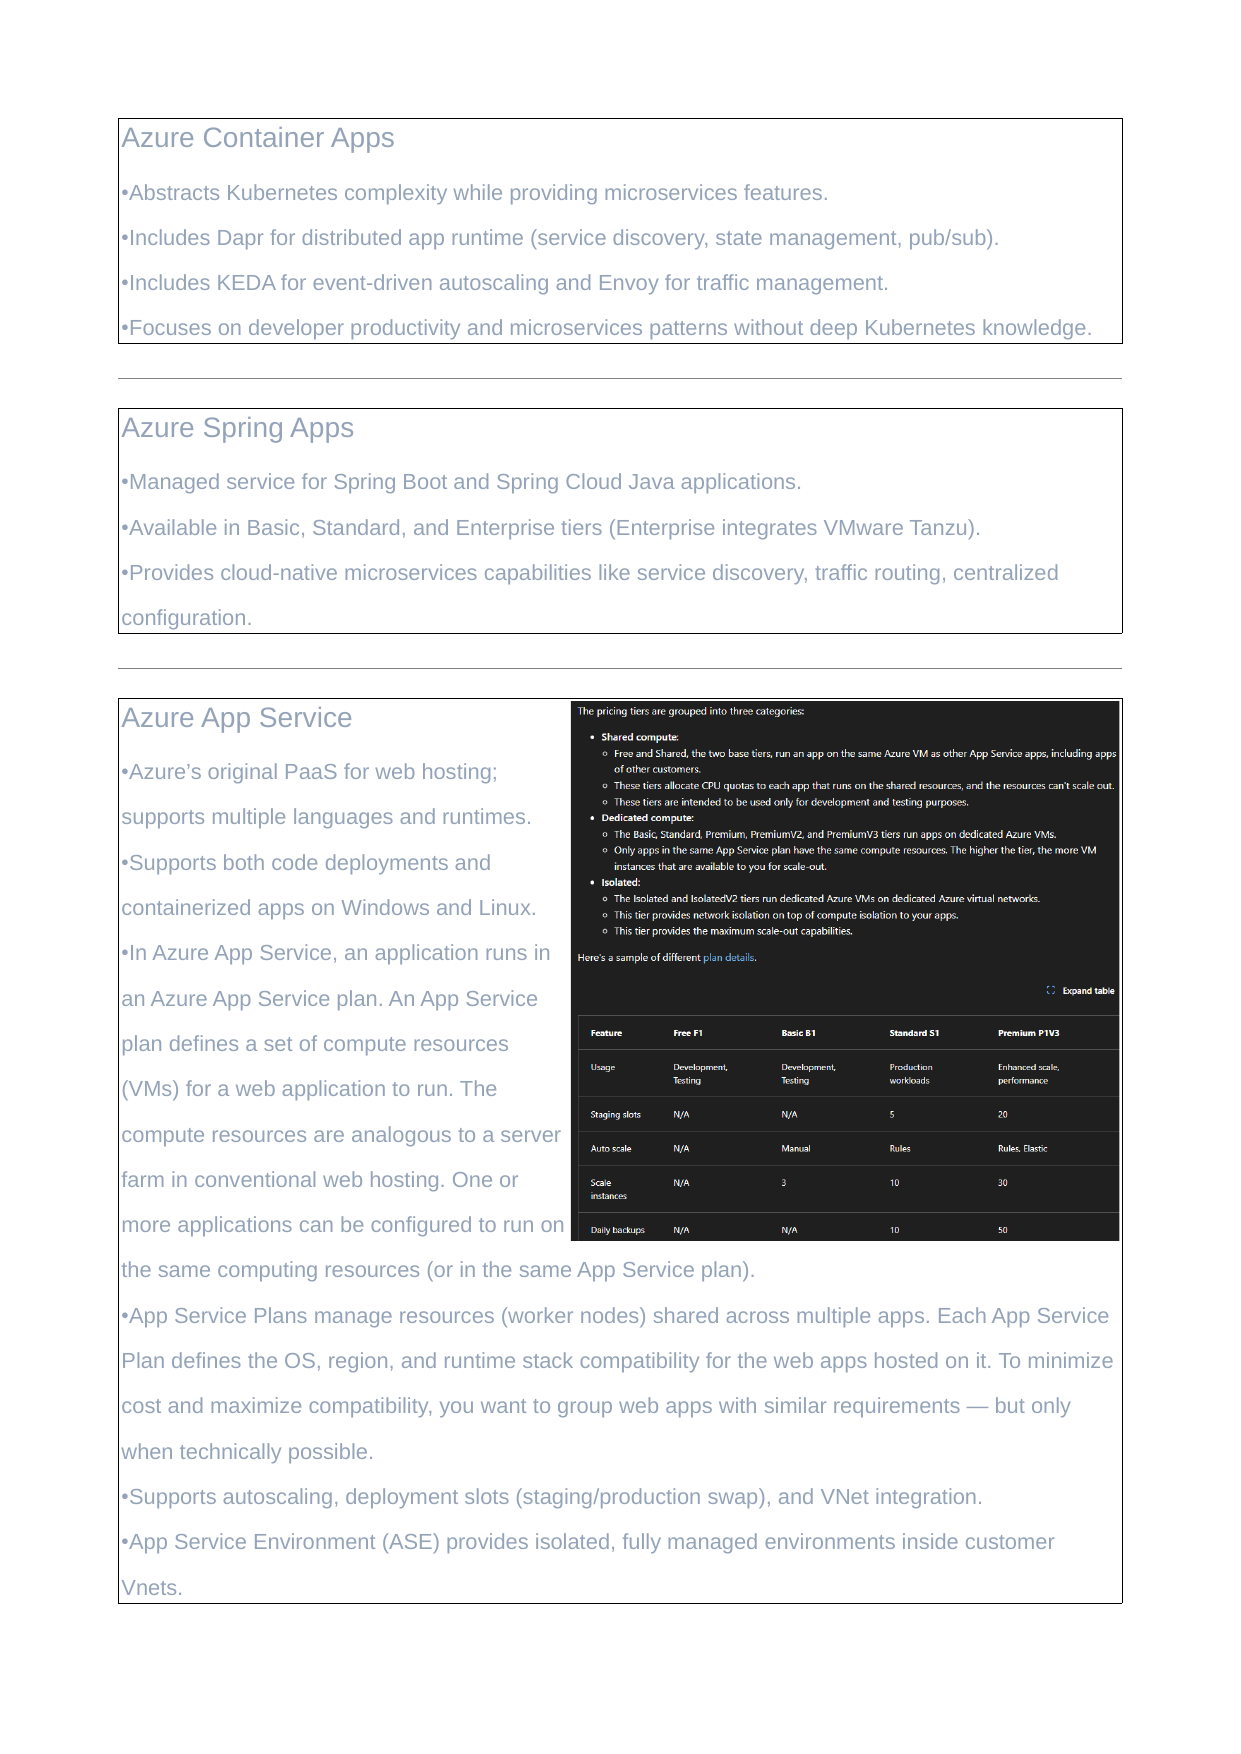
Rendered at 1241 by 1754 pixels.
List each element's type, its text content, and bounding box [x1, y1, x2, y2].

subtitle Azure App Service [119, 699, 1122, 733]
subtitle Azure Spring Apps [119, 409, 1122, 443]
list Managed service for Spring Boot and Spring Cloud Java applications. [119, 466, 1122, 494]
list In Azure App Service, an application runs in an Azure App Service plan. An App Service plan defines a set of compute resources (VMs) for a web application to run. The compute resources are analogous to a server farm in conventional web hosting. One or more applications can be configured to run on the same computing resources (or in the same App Service plan). [119, 937, 1122, 1283]
list Provides cloud-native microservices capabilities like service discovery, traffic routing, centralized configuration. [119, 557, 1122, 633]
list Includes KEDA for event-driven autoscaling and Envoy for traffic management. [119, 267, 1122, 295]
list Includes Dapr for distributed app runtime (service discovery, state management, pub/sub). [119, 222, 1122, 250]
list Focuses on developer productivity and microservices patterns without deep Kubernetes knowledge. [119, 312, 1122, 343]
subtitle Azure Container Apps [119, 119, 1122, 153]
list Abstracts Kubernetes complexity while providing microservices features. [119, 176, 1122, 204]
list App Service Environment (ASE) provides isolated, fully managed environments inside customer Vnets. [119, 1526, 1122, 1603]
list Azure’s original PaaS for web hosting; supports multiple languages and runtimes. [119, 756, 570, 829]
list Supports both code deployments and containerized apps on Windows and Linux. [119, 847, 570, 920]
list App Service Plans manage resources (worker nodes) shared across multiple apps. Each App Service Plan defines the OS, region, and runtime stack compatibility for the web apps hosted on it. To minimize cost and maximize compatibility, you want to group web apps with similar requirements — but only when technically possible. [119, 1300, 1122, 1464]
picture [570, 701, 1120, 1241]
list Supports autoscaling, deployment slots (staging/production swap), and VNet integration. [119, 1481, 1122, 1509]
list Available in Basic, Standard, and Enterprise tiers (Enterprise integrates VMware Tanzu). [119, 511, 1122, 540]
